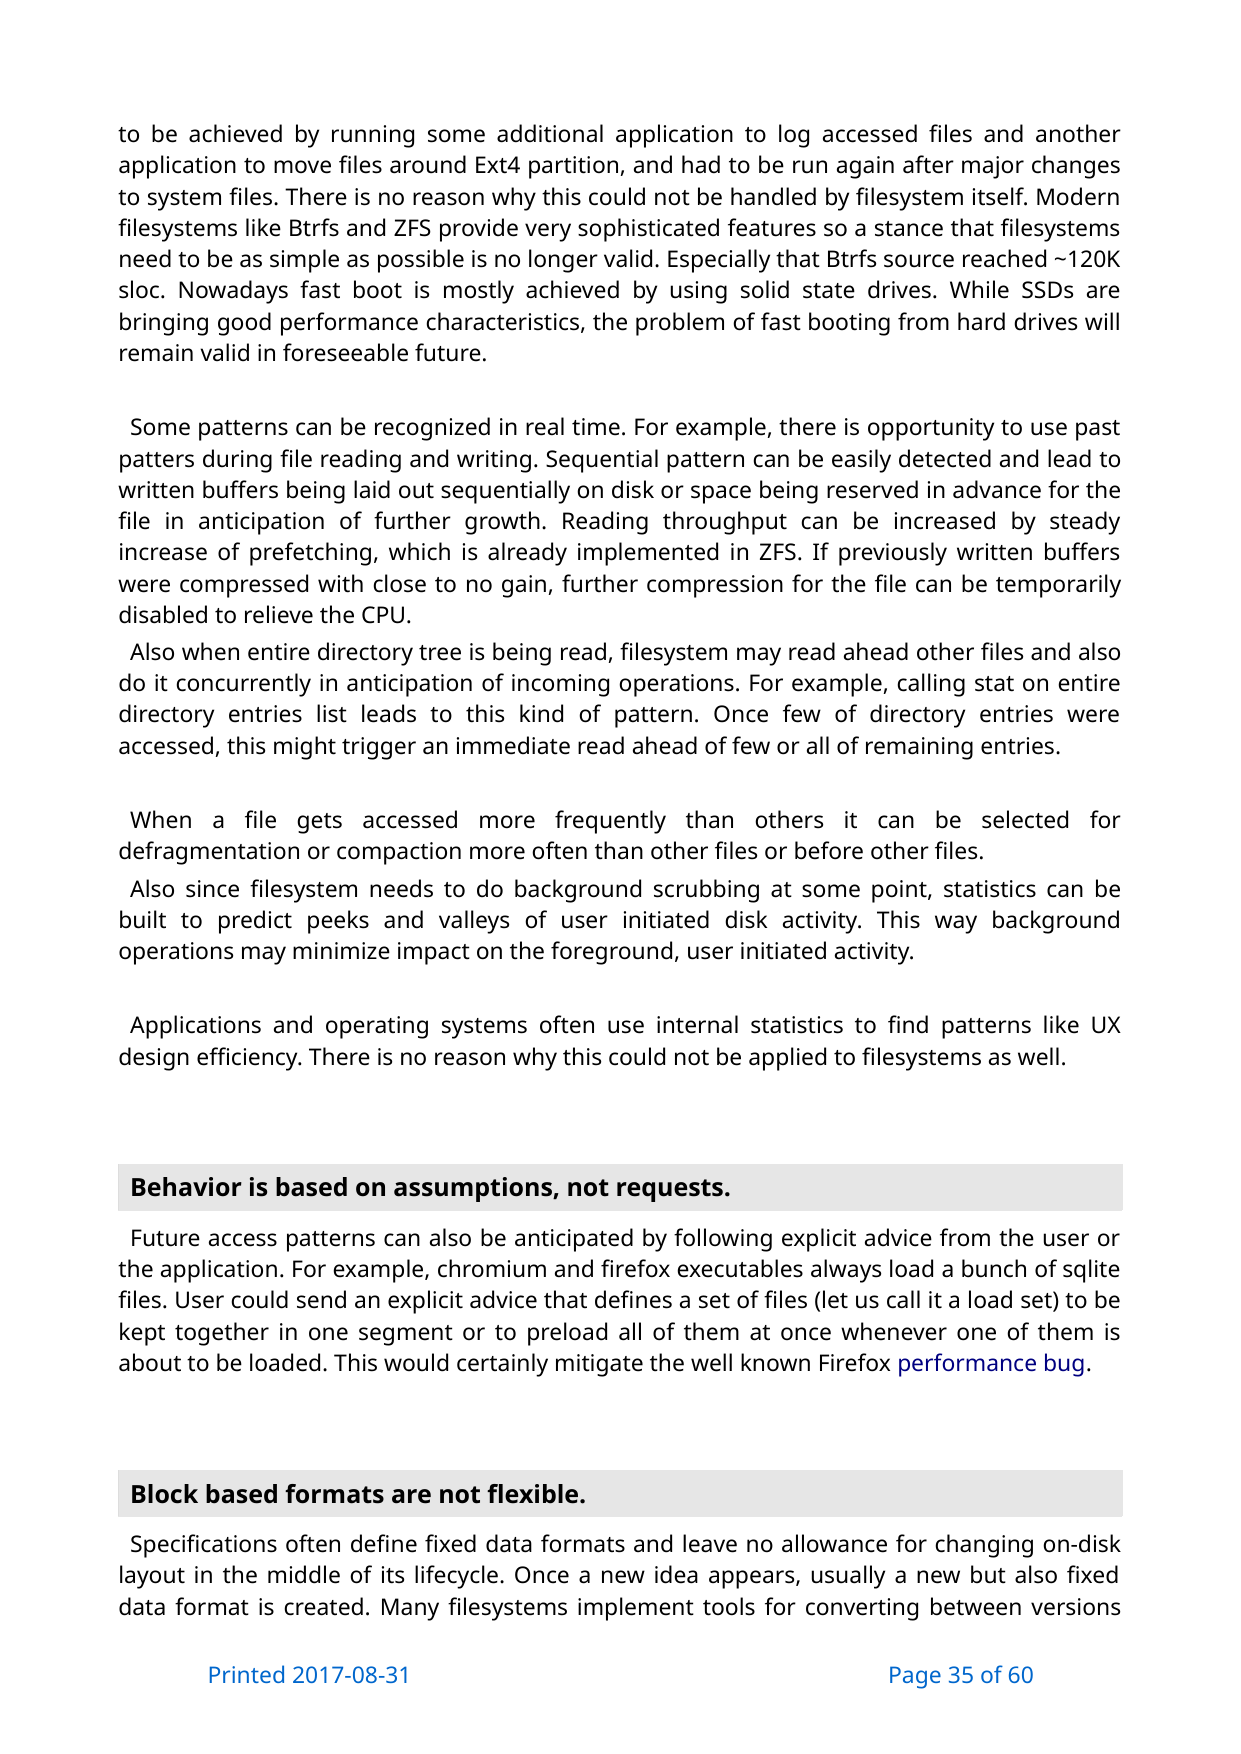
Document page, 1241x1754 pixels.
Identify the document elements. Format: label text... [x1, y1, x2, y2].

text Applications and operating systems often use internal statistics to find patterns like UX design efficiency. There is no reason why this could not be applied to filesystems as well. [118, 1009, 1122, 1072]
text to be achieved by running some additional application to log accessed files and another application to move files around Ext4 partition, and had to be run again after major changes to system files. There is no reason why this could not be handled by filesystem itself. Modern filesystems like Btrfs and ZFS provide very sophisticated features so a stance that filesystems need to be as simple as possible is no longer valid. Especially that Btrfs source reached ~120K sloc. Nowadays fast boot is mostly achieved by using solid state drives. While SSDs are bringing good performance characteristics, the problem of fast booting from hard drives will remain valid in foreseeable future. [118, 118, 1122, 368]
subtitle Block based formats are not flexible. [119, 1471, 1122, 1516]
text Also when entire directory tree is being read, filesystem may read ahead other files and also do it concurrently in anticipation of incoming operations. For example, calling stat on entire directory entries list leads to this kind of pattern. Once few of directory entries were accessed, this might trigger an immediate read ahead of few or all of remaining entries. [118, 636, 1122, 761]
text When a file gets accessed more frequently than others it can be selected for defragmentation or compaction more often than other files or before other files. [118, 804, 1122, 867]
text Some patterns can be recognized in real time. For example, there is opportunity to use past patters during file reading and writing. Sequential pattern can be easily detected and lead to written buffers being laid out sequentially on disk or space being reserved in advance for the file in anticipation of further growth. Reading throughput can be increased by steady increase of prefetching, which is already implemented in ZFS. If previously written buffers were compressed with close to no gain, further compression for the file can be temporarily disabled to relieve the CPU. [118, 411, 1122, 630]
text Also since filesystem needs to do background scrubbing at some point, statistics can be built to predict peeks and valleys of user initiated disk activity. This way background operations may minimize impact on the foreground, user initiated activity. [118, 872, 1122, 966]
subtitle Behavior is based on assumptions, not requests. [119, 1165, 1122, 1210]
text Specifications often define fixed data formats and leave no allowance for changing on-disk layout in the middle of its lifecycle. Once a new idea appears, usually a new but also fixed data format is created. Many filesystems implement tools for converting between versions [118, 1528, 1122, 1622]
text Future access patterns can also be anticipated by following explicit advice from the user or the application. For example, chromium and firefox executables always load a bunch of sqlite files. User could send an explicit advice that defines a set of files (let us call it a load set) to be kept together in one segment or to preload all of them at once whenever one of them is about to be loaded. This would certainly mitigate the well known Firefox performance bug. [118, 1222, 1122, 1378]
